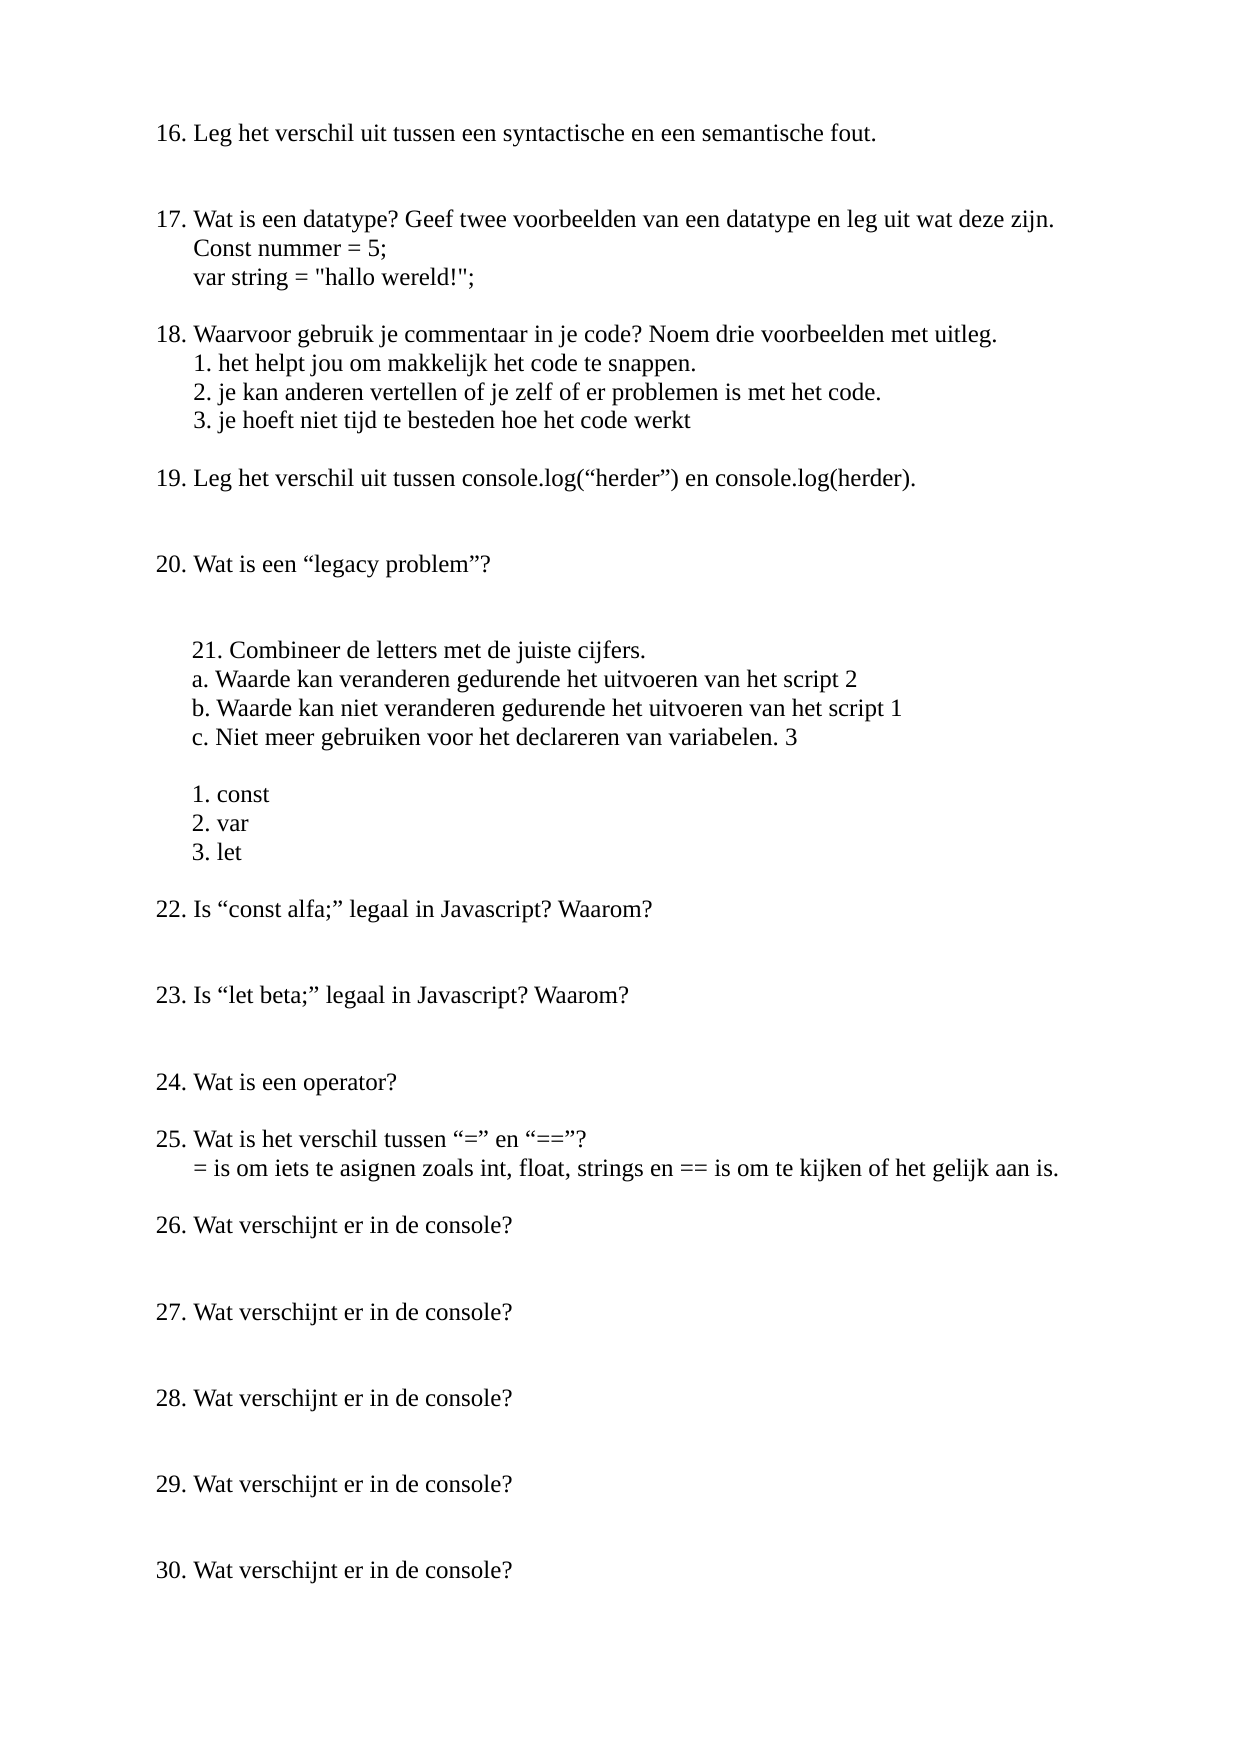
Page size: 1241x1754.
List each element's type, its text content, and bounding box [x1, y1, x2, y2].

text c. Niet meer gebruiken voor het declareren van variabelen. 3 [118, 722, 1122, 751]
list Wat is een “legacy problem”? [156, 549, 1122, 578]
list Leg het verschil uit tussen console.log(“herder”) en console.log(herder). [156, 463, 1122, 492]
list Wat verschijnt er in de console? [156, 1211, 1122, 1239]
list 1. het helpt jou om makkelijk het code te snappen. [156, 348, 1122, 377]
list 3. je hoeft niet tijd te besteden hoe het code werkt [156, 406, 1122, 434]
list Wat is een datatype? Geef twee voorbeelden van een datatype en leg uit wat deze zijn. [156, 204, 1122, 233]
list Is “const alfa;” legaal in Javascript? Waarom? [156, 894, 1122, 923]
list = is om iets te asignen zoals int, float, strings en == is om te kijken of het gelijk aan is. [156, 1153, 1122, 1182]
text b. Waarde kan niet veranderen gedurende het uitvoeren van het script 1 [118, 693, 1122, 722]
list 2. je kan anderen vertellen of je zelf of er problemen is met het code. [156, 377, 1122, 406]
list Wat is het verschil tussen “=” en “==”? [156, 1124, 1122, 1153]
text 21. Combineer de letters met de juiste cijfers. [118, 636, 1122, 664]
text 2. var [118, 808, 1122, 837]
text a. Waarde kan veranderen gedurende het uitvoeren van het script 2 [118, 664, 1122, 693]
text 3. let [118, 837, 1122, 866]
text 1. const [118, 779, 1122, 808]
list Wat is een operator? [156, 1067, 1122, 1096]
list Leg het verschil uit tussen een syntactische en een semantische fout. [156, 118, 1122, 147]
list var string = "hallo wereld!"; [156, 262, 1122, 291]
list Is “let beta;” legaal in Javascript? Waarom? [156, 981, 1122, 1009]
list Wat verschijnt er in de console? [156, 1556, 1122, 1584]
list Wat verschijnt er in de console? [156, 1297, 1122, 1326]
list Wat verschijnt er in de console? [156, 1383, 1122, 1412]
list Waarvoor gebruik je commentaar in je code? Noem drie voorbeelden met uitleg. [156, 319, 1122, 348]
list Const nummer = 5; [156, 233, 1122, 262]
list Wat verschijnt er in de console? [156, 1469, 1122, 1498]
